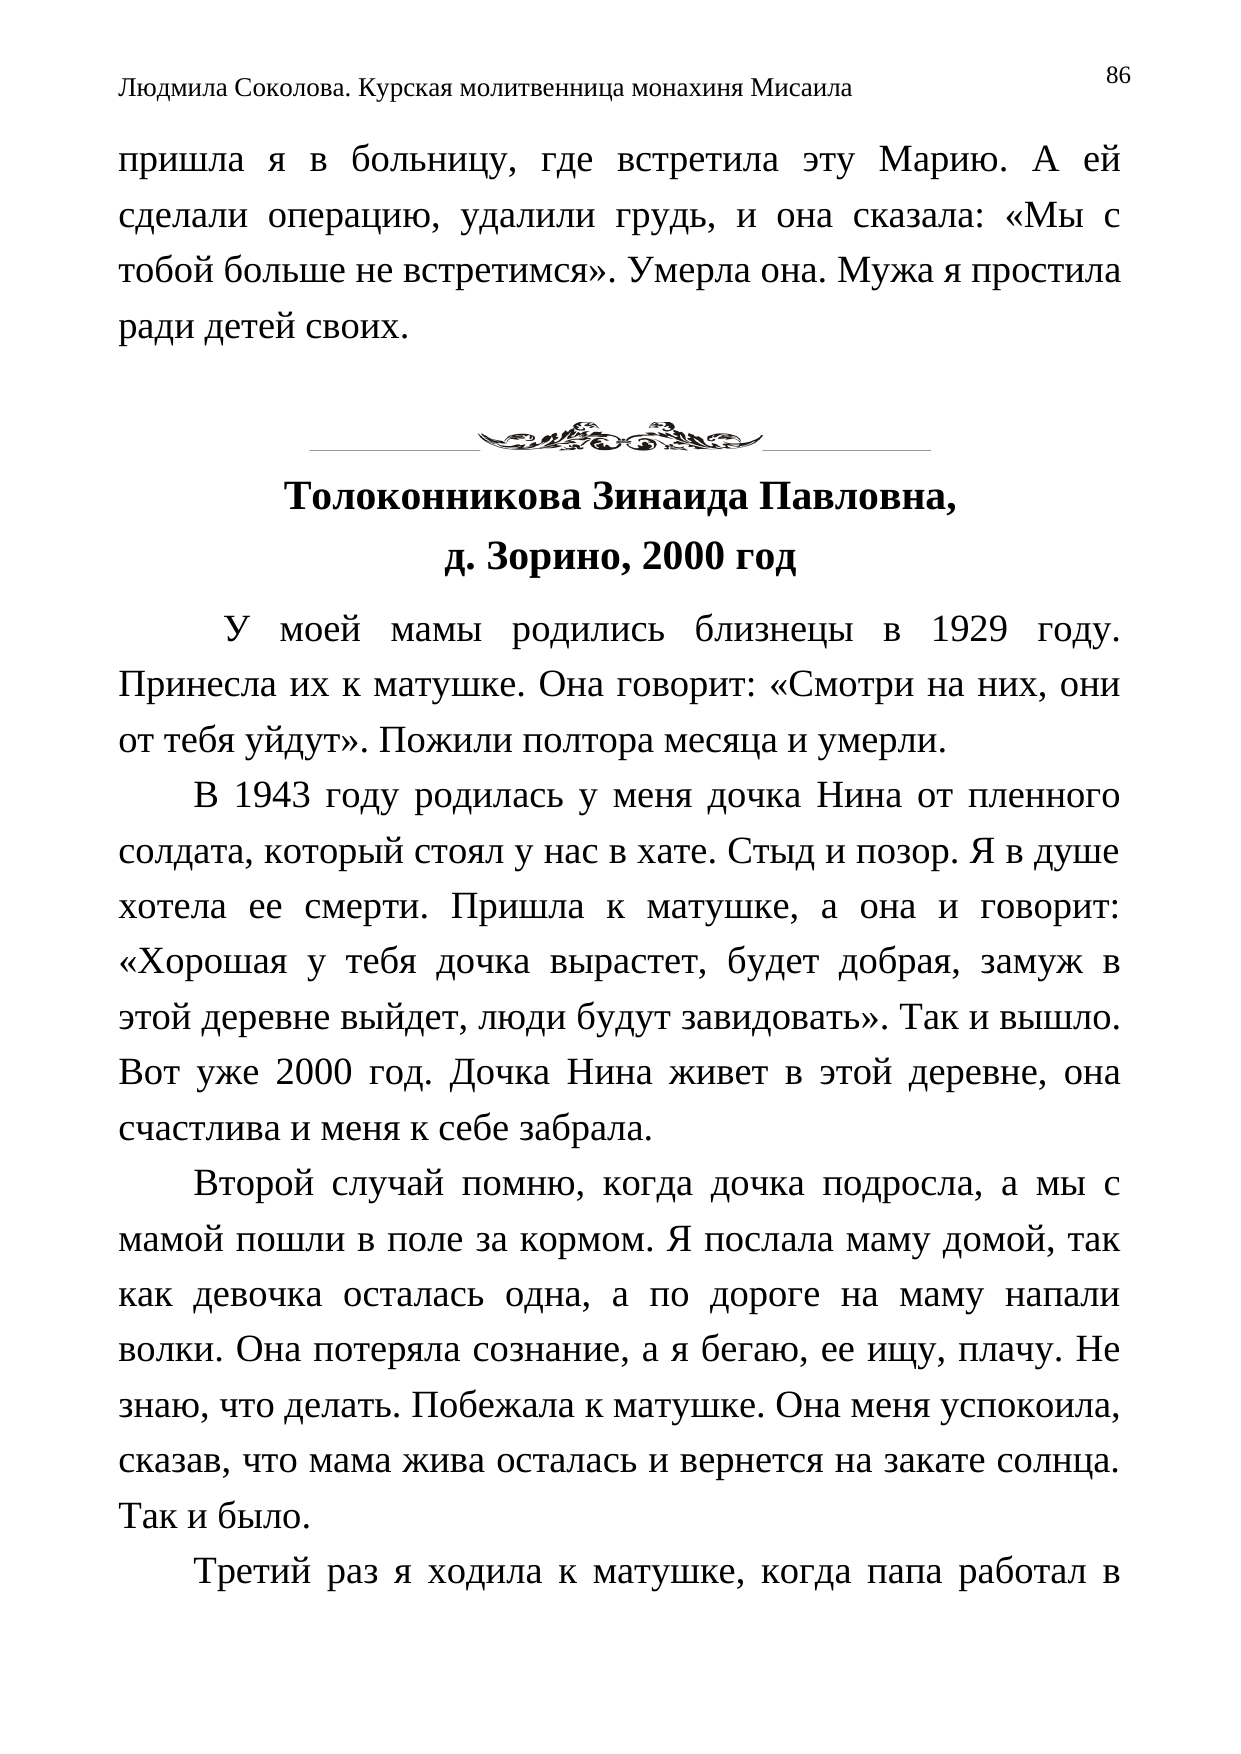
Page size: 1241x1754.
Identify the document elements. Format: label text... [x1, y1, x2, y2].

text пришла я в больницу, где встретила эту Марию. А ей сделали операцию, удалили грудь, и она сказала: «Мы с тобой больше не встретимся». Умерла она. Мужа я простила ради детей своих. [118, 136, 1122, 346]
text В 1943 году родилась у меня дочка Нина от пленного солдата, который стоял у нас в хате. Стыд и позор. Я в душе хотела ее смерти. Пришла к матушке, а она и говорит: «Хорошая у тебя дочка вырастет, будет добрая, замуж в этой деревне выйдет, люди будут завидовать». Так и вышло. Вот уже 2000 год. Дочка Нина живет в этой деревне, она счастлива и меня к себе забрала. [118, 772, 1122, 1148]
text д. Зорино, 2000 год [118, 531, 1122, 578]
text Третий раз я ходила к матушке, когда папа работал в [118, 1547, 1122, 1592]
picture [309, 422, 931, 451]
text Толоконникова Зинаида Павловна, [118, 471, 1122, 519]
text Второй случай помню, когда дочка подросла, а мы с мамой пошли в поле за кормом. Я послала маму домой, так как девочка осталась одна, а по дороге на маму напали волки. Она потеряла сознание, а я бегаю, ее ищу, плачу. Не знаю, что делать. Побежала к матушке. Она меня успокоила, сказав, что мама жива осталась и вернется на закате солнца. Так и было. [118, 1159, 1122, 1536]
text У моей мамы родились близнецы в 1929 году. Принесла их к матушке. Она говорит: «Смотри на них, они от тебя уйдут». Пожили полтора месяца и умерли. [118, 605, 1122, 761]
